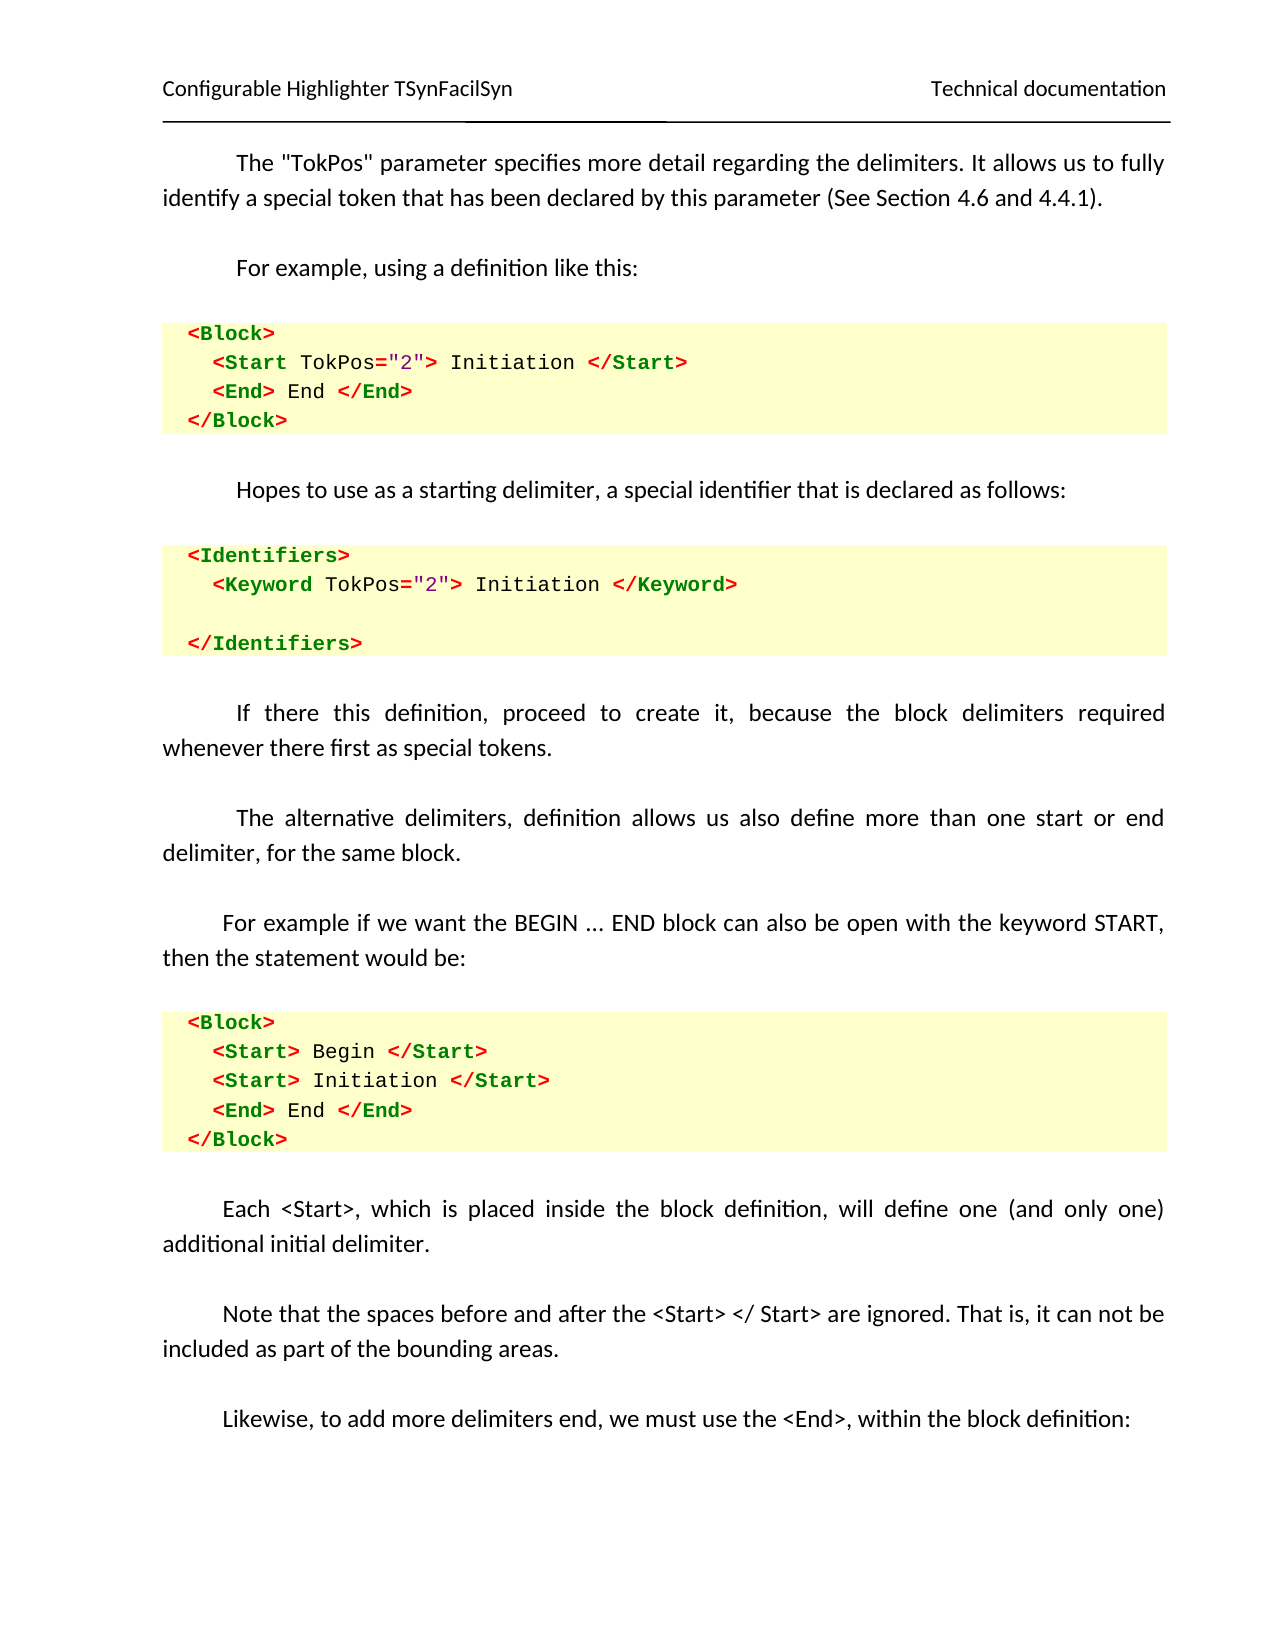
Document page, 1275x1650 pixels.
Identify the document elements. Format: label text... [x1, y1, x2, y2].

text <Block> [162, 323, 1167, 346]
text For example if we want the BEGIN ... END block can also be open with the keyword START, then the statement would be: [162, 907, 1167, 972]
text <Block> [162, 1012, 1167, 1035]
text Likewise, to add more delimiters end, we must use the <End>, within the block definition: [162, 1403, 1167, 1434]
text The "TokPos" parameter specifies more detail regarding the delimiters. It allows us to fully identify a special token that has been declared by this parameter (See Section 4.6 and 4.4.1). [162, 148, 1167, 213]
text Each <Start>, which is placed inside the block definition, will define one (and only one) additional initial delimiter. [162, 1193, 1167, 1259]
text </Block> [162, 1129, 1167, 1152]
text <Identifiers> [162, 545, 1167, 568]
text If there this definition, proceed to create it, because the block delimiters required whenever there first as special tokens. [162, 697, 1167, 762]
text The alternative delimiters, definition allows us also define more than one start or end delimiter, for the same block. [162, 802, 1167, 867]
text <Start> Begin </Start> [162, 1041, 1167, 1065]
text Hopes to use as a starting delimiter, a special identifier that is declared as follows: [162, 475, 1167, 505]
text <Start> Initiation </Start> [162, 1070, 1167, 1094]
text <End> End </End> [162, 1099, 1167, 1123]
text <Keyword TokPos="2"> Initiation </Keyword> [162, 574, 1167, 598]
text Note that the spaces before and after the <Start> </ Start> are ignored. That is, it can not be included as part of the bounding areas. [162, 1298, 1167, 1364]
text <End> End </End> [162, 381, 1167, 405]
text <Start TokPos="2"> Initiation </Start> [162, 352, 1167, 376]
text For example, using a definition like this: [162, 253, 1167, 283]
text </Identifiers> [162, 632, 1167, 656]
text </Block> [162, 410, 1167, 434]
